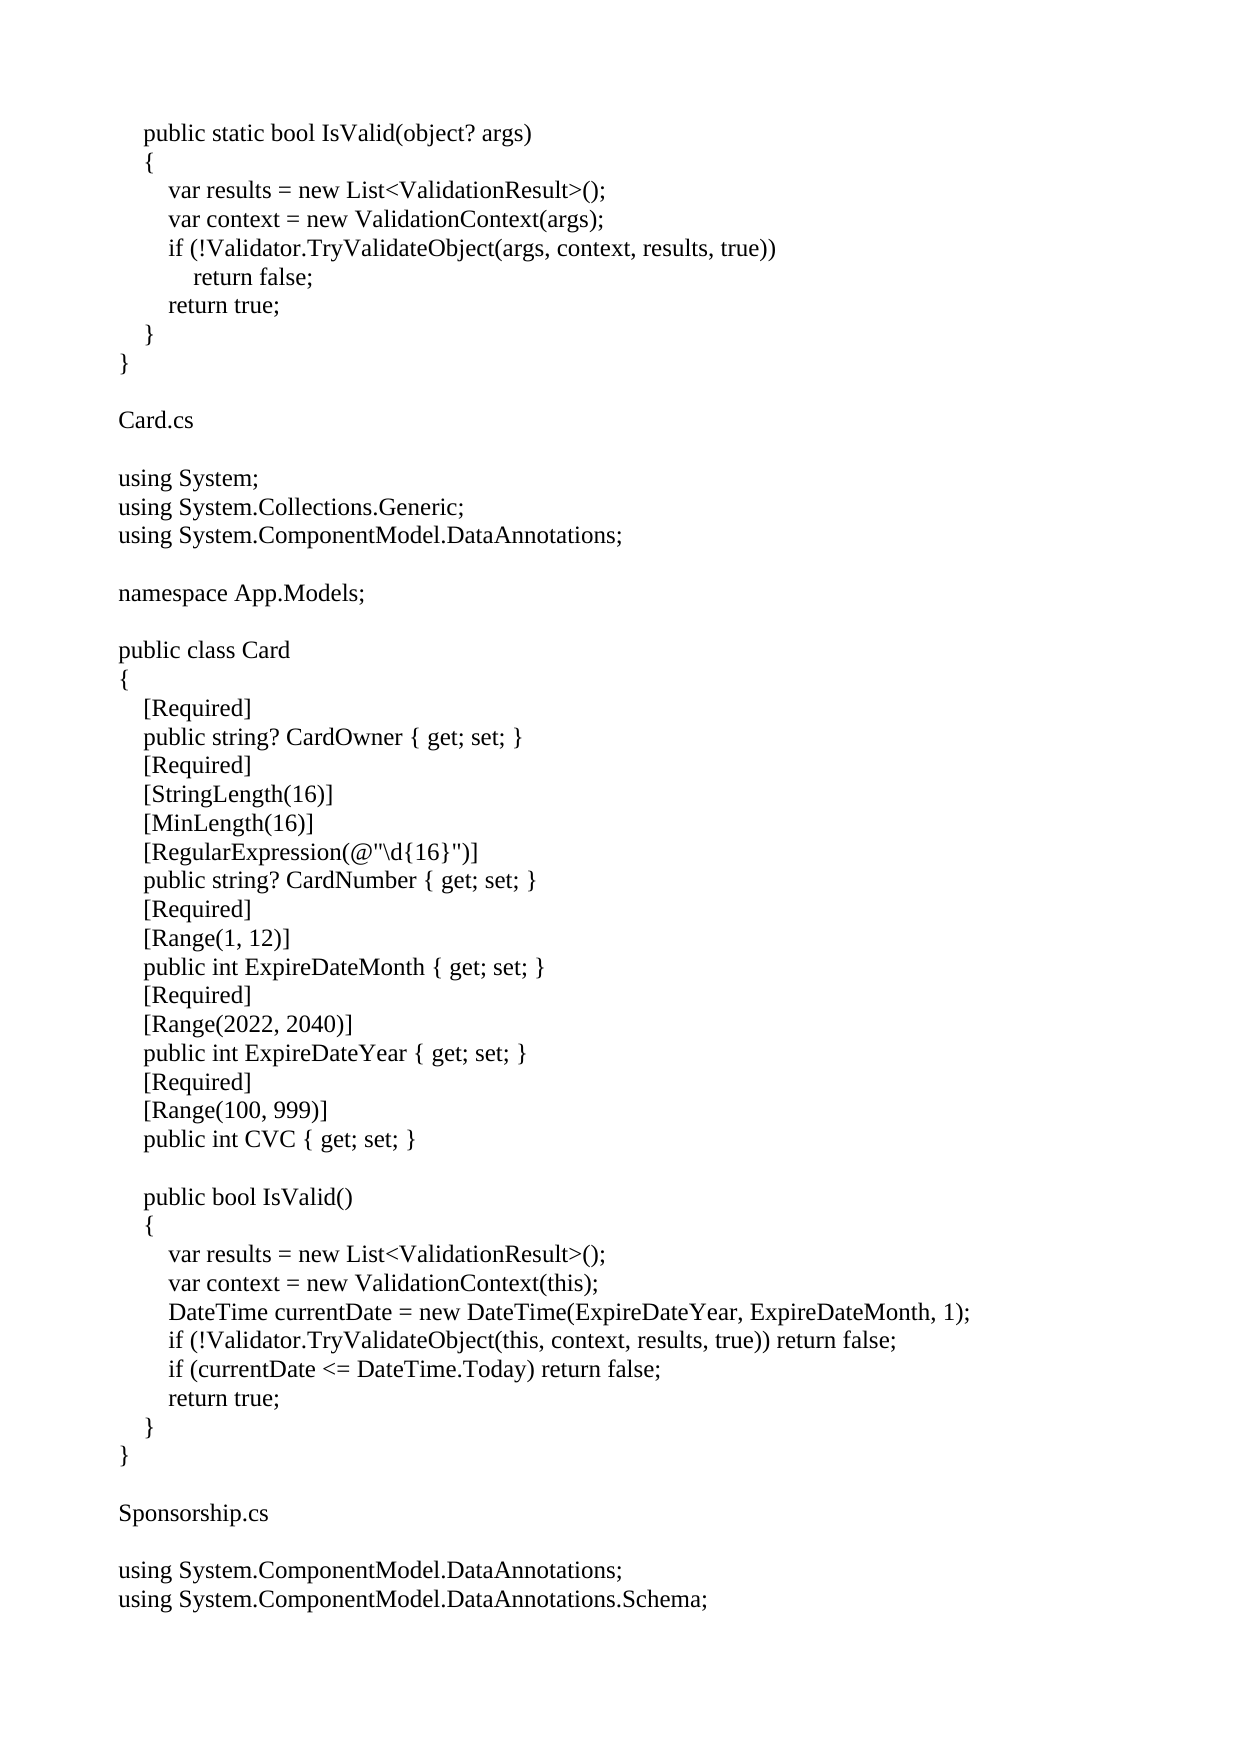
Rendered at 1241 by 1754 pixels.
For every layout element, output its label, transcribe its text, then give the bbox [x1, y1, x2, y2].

subtitle Card.cs [118, 406, 1122, 463]
subtitle using System.ComponentModel.DataAnnotations; using System.ComponentModel.DataAnnotations.Schema; [118, 1556, 1122, 1613]
subtitle Sponsorship.cs [118, 1498, 1122, 1556]
subtitle public static bool IsValid(object? args) { var results = new List<ValidationResult>(); var context = new ValidationContext(args); if (!Validator.TryValidateObject(args, context, results, true)) return false; return true; } } [118, 118, 1122, 406]
subtitle using System; using System.Collections.Generic; using System.ComponentModel.DataAnnotations; namespace App.Models; public class Card { [Required] public string? CardOwner { get; set; } [Required] [StringLength(16)] [MinLength(16)] [RegularExpression(@"\d{16}")] public string? CardNumber { get; set; } [Required] [Range(1, 12)] public int ExpireDateMonth { get; set; } [Required] [Range(2022, 2040)] public int ExpireDateYear { get; set; } [Required] [Range(100, 999)] public int CVC { get; set; } public bool IsValid() { var results = new List<ValidationResult>(); var context = new ValidationContext(this); DateTime currentDate = new DateTime(ExpireDateYear, ExpireDateMonth, 1); if (!Validator.TryValidateObject(this, context, results, true)) return false; if (currentDate <= DateTime.Today) return false; return true; } } [118, 463, 1122, 1498]
